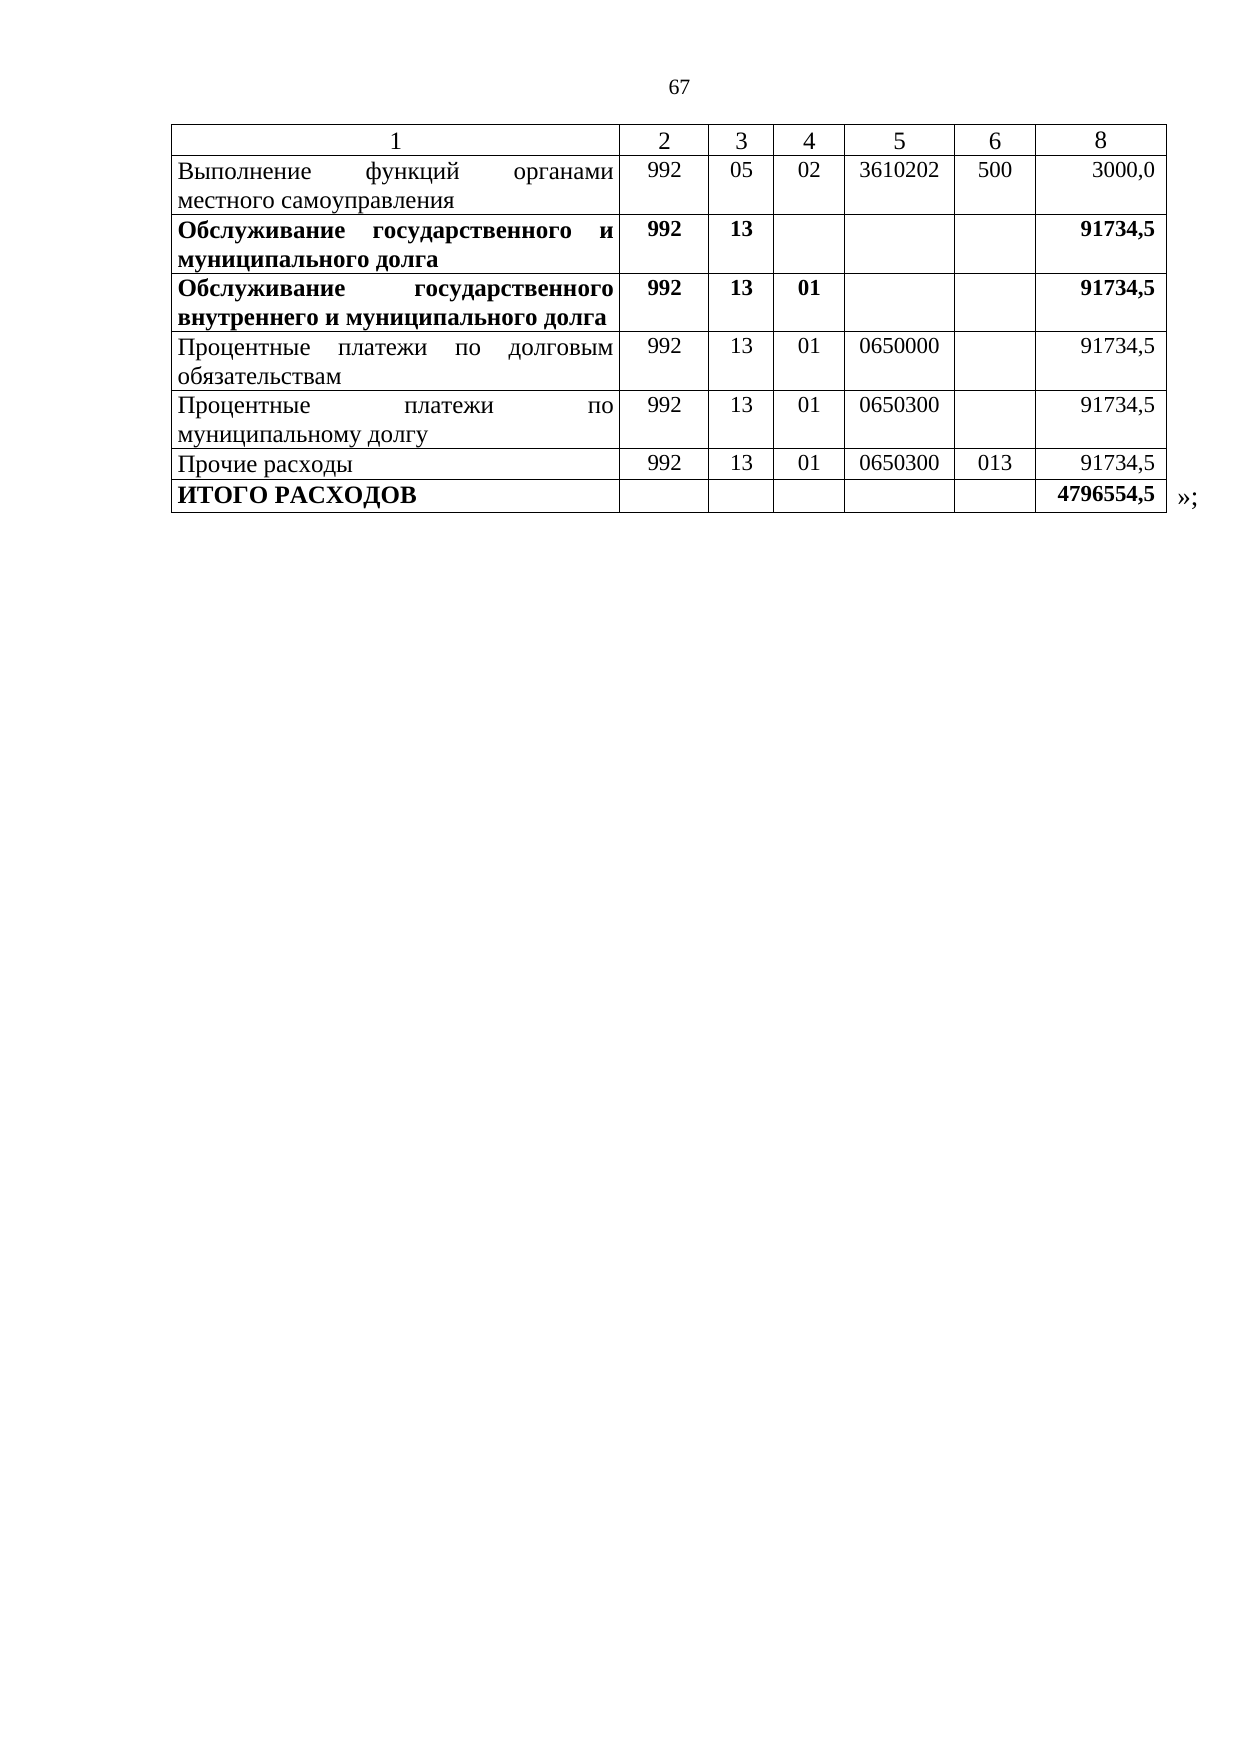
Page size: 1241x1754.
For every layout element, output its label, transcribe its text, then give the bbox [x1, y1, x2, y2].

table_header 5 [845, 125, 954, 155]
table_cell Обслуживание государственного внутреннего и муниципального долга [172, 274, 619, 331]
table_cell 01 [774, 274, 844, 331]
table_cell [774, 215, 844, 272]
table_cell 4796554,5 [1036, 480, 1166, 512]
table_cell ИТОГО РАСХОДОВ [172, 480, 619, 512]
table_cell 3000,0 [1036, 156, 1166, 214]
table_cell 992 [620, 274, 708, 331]
table_cell [955, 391, 1035, 448]
table_header 4 [774, 125, 844, 155]
table_header 8 [1036, 125, 1166, 155]
table_cell [955, 215, 1035, 272]
table_cell Процентные платежи по долговым обязательствам [172, 332, 619, 389]
table_cell [1167, 273, 1209, 331]
table_cell [955, 274, 1035, 331]
table_cell 01 [774, 449, 844, 479]
table_cell 13 [709, 332, 773, 389]
table_cell [774, 480, 844, 512]
table_cell 13 [709, 215, 773, 272]
table_cell 013 [955, 449, 1035, 479]
table_cell 91734,5 [1036, 449, 1166, 479]
table_cell 992 [620, 215, 708, 272]
table_header [1167, 124, 1209, 155]
table_cell 13 [709, 391, 773, 448]
table_cell 91734,5 [1036, 274, 1166, 331]
table_cell [709, 480, 773, 512]
table_cell 91734,5 [1036, 391, 1166, 448]
table_cell [1167, 214, 1209, 272]
table_header 6 [955, 125, 1035, 155]
table_cell [955, 480, 1035, 512]
table_cell 0650300 [845, 449, 954, 479]
table_cell [845, 480, 954, 512]
table_cell 992 [620, 391, 708, 448]
table_cell 992 [620, 156, 708, 214]
table_cell 992 [620, 449, 708, 479]
table_cell Выполнение функций органами местного самоуправления [172, 156, 619, 214]
table_header 2 [620, 125, 708, 155]
table_cell [955, 332, 1035, 389]
table_cell [1167, 155, 1209, 214]
table_cell Процентные платежи по муниципальному долгу [172, 391, 619, 448]
table_header 3 [709, 125, 773, 155]
table_cell [845, 215, 954, 272]
table_cell Прочие расходы [172, 449, 619, 479]
table_cell 13 [709, 449, 773, 479]
table_cell 3610202 [845, 156, 954, 214]
table_header 1 [172, 125, 619, 155]
table_cell [620, 480, 708, 512]
table_cell 500 [955, 156, 1035, 214]
table_cell 01 [774, 391, 844, 448]
table_cell [845, 274, 954, 331]
table_cell 0650300 [845, 391, 954, 448]
table_cell »; [1167, 479, 1209, 512]
table_cell 0650000 [845, 332, 954, 389]
table_cell 05 [709, 156, 773, 214]
table_cell 01 [774, 332, 844, 389]
table_cell [1167, 390, 1209, 448]
table_cell Обслуживание государственного и муниципального долга [172, 215, 619, 272]
table_cell 91734,5 [1036, 332, 1166, 389]
table_cell 992 [620, 332, 708, 389]
table_cell 02 [774, 156, 844, 214]
table_cell [1167, 331, 1209, 389]
table_cell 13 [709, 274, 773, 331]
table_cell [1167, 448, 1209, 479]
table_cell 91734,5 [1036, 215, 1166, 272]
